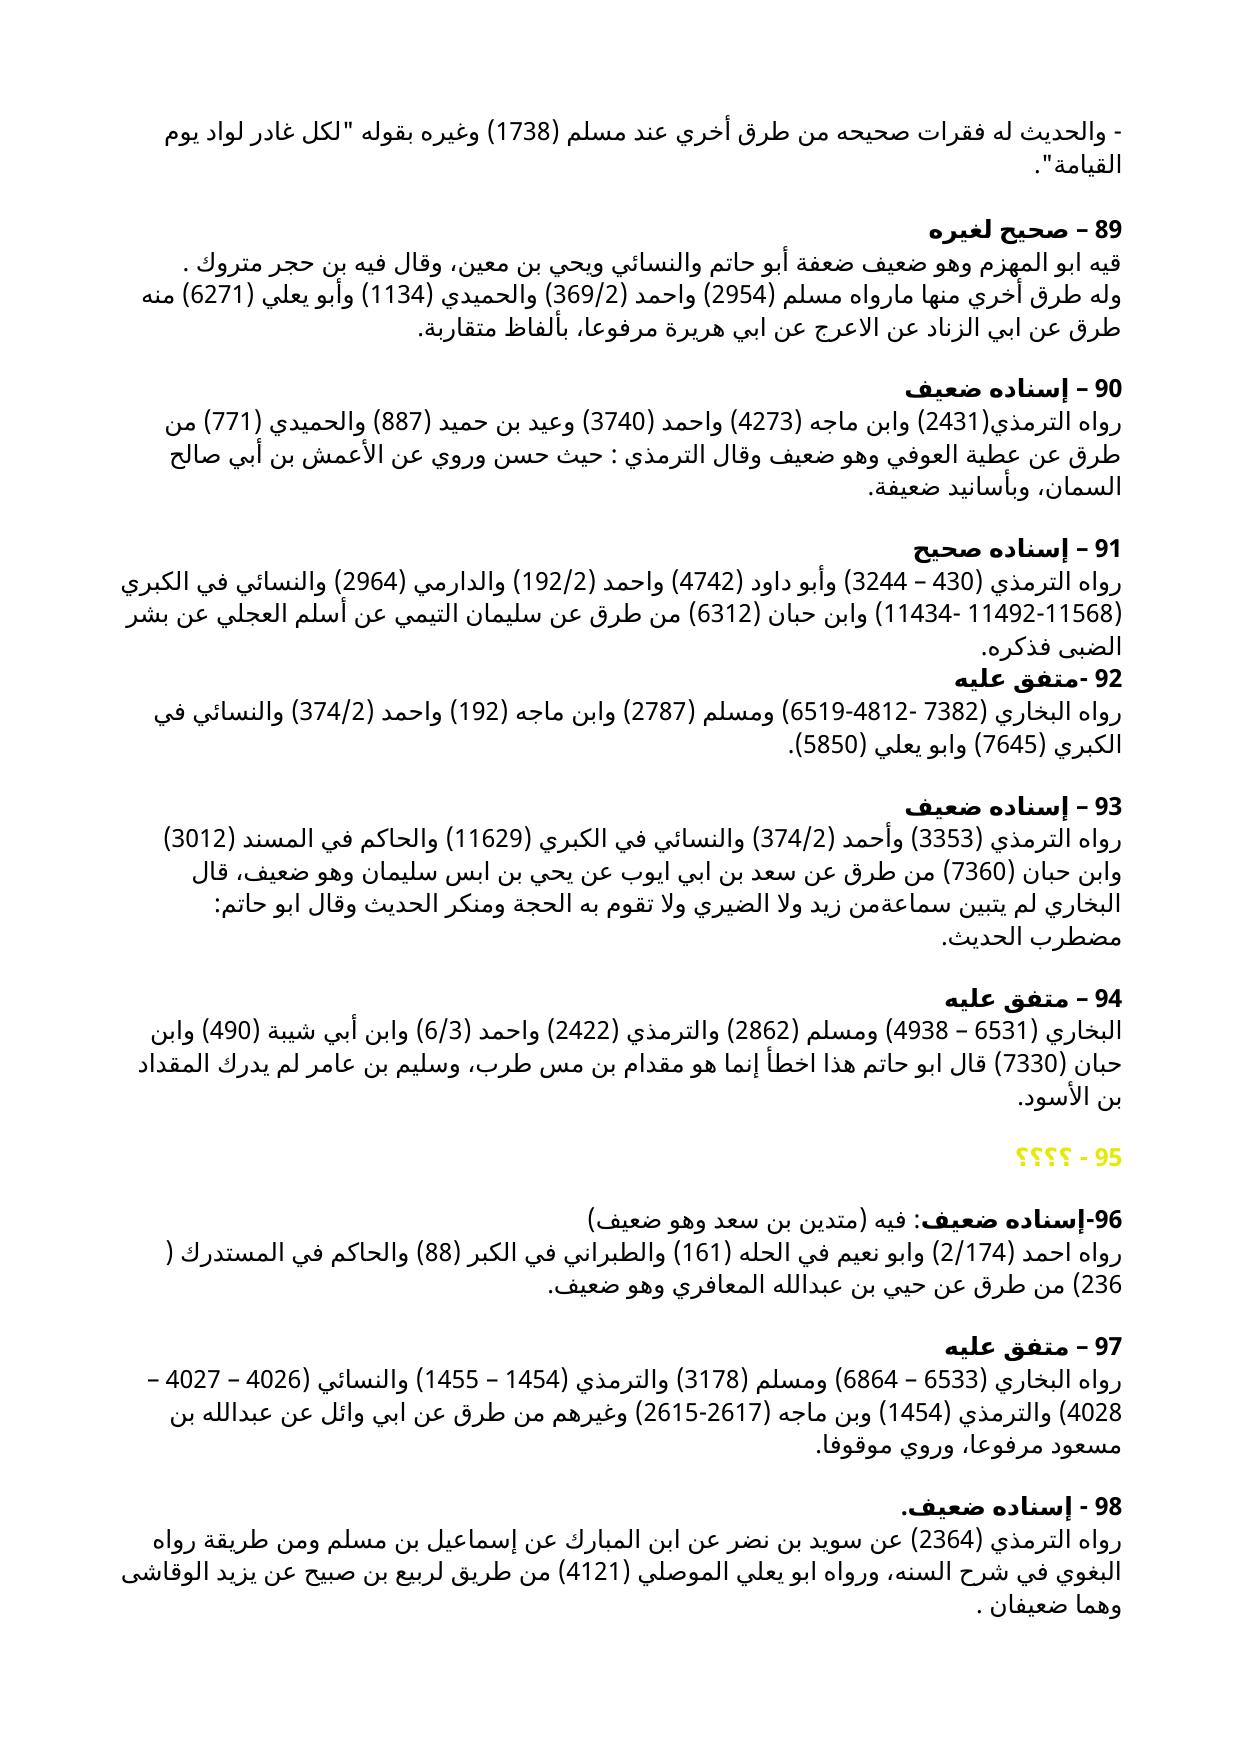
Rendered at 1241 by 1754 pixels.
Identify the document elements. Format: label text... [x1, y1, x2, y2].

text قيه ابو المهزم وهو ضعيف ضعفة أبو حاتم والنسائي ويحي بن معين، وقال فيه بن حجر متروك . [118, 248, 1122, 281]
text 97 – متفق عليه [118, 1333, 1122, 1366]
text - والحديث له فقرات صحيحه من طرق أخري عند مسلم (1738) وغيره بقوله "لكل غادر لواد يوم القيامة". [118, 118, 1122, 183]
text البخاري (6531 – 4938) ومسلم (2862) والترمذي (2422) واحمد (6/3) وابن أبي شيبة (490) وابن حبان (7330) قال ابو حاتم هذا اخطأ إنما هو مقدام بن مس طرب، وسليم بن عامر لم يدرك المقداد بن الأسود. [118, 1017, 1122, 1115]
text 90 – إسناده ضعيف [118, 376, 1122, 408]
text رواه احمد (2/174) وابو نعيم في الحله (161) والطبراني في الكبر (88) والحاكم في المستدرك (236) من طرق عن حيي بن عبدالله المعافري وهو ضعيف. [118, 1239, 1122, 1304]
text 92 -متفق عليه [118, 666, 1122, 698]
text 94 – متفق عليه [118, 985, 1122, 1017]
text رواه الترمذي (3353) وأحمد (374/2) والنسائي في الكبري (11629) والحاكم في المسند (3012) وابن حبان (7360) من طرق عن سعد بن ابي ايوب عن يحي بن ابس سليمان وهو ضعيف، قال البخاري لم يتبين سماعةمن زيد ولا الضيري ولا تقوم به الحجة ومنكر الحديث وقال ابو حاتم: مضطرب الحديث. [118, 825, 1122, 956]
text رواه البخاري (7382 -4812-6519) ومسلم (2787) وابن ماجه (192) واحمد (374/2) والنسائي في الكبري (7645) وابو يعلي (5850). [118, 698, 1122, 763]
text رواه الترمذي (2364) عن سويد بن نضر عن ابن المبارك عن إسماعيل بن مسلم ومن طريقة رواه البغوي في شرح السنه، ورواه ابو يعلي الموصلي (4121) من طريق لربيع بن صبيح عن يزيد الوقاشى وهما ضعيفان . [118, 1526, 1122, 1623]
text 93 – إسناده ضعيف [118, 792, 1122, 825]
text 98 - إسناده ضعيف. [118, 1493, 1122, 1526]
text رواه الترمذي (430 – 3244) وأبو داود (4742) واحمد (192/2) والدارمي (2964) والنسائي في الكبري (11568-11492 -11434) وابن حبان (6312) من طرق عن سليمان التيمي عن أسلم العجلي عن بشر الضبى فذكره. [118, 568, 1122, 666]
text 96-إسناده ضعيف: فيه (متدين بن سعد وهو ضعيف) [118, 1206, 1122, 1239]
text 95 - ؟؟؟؟ [118, 1144, 1122, 1177]
text رواه الترمذي(2431) وابن ماجه (4273) واحمد (3740) وعيد بن حميد (887) والحميدي (771) من طرق عن عطية العوفي وهو ضعيف وقال الترمذي : حيث حسن وروي عن الأعمش بن أبي صالح السمان، وبأسانيد ضعيفة. [118, 408, 1122, 506]
text 91 – إسناده صحيح [118, 535, 1122, 568]
text رواه البخاري (6533 – 6864) ومسلم (3178) والترمذي (1454 – 1455) والنسائي (4026 – 4027 – 4028) والترمذي (1454) وبن ماجه (2617-2615) وغيرهم من طرق عن ابي وائل عن عبدالله بن مسعود مرفوعا، وروي موقوفا. [118, 1366, 1122, 1464]
text 89 – صحيح لغيره [118, 216, 1122, 248]
text وله طرق أخري منها مارواه مسلم (2954) واحمد (369/2) والحميدي (1134) وأبو يعلي (6271) منه طرق عن ابي الزناد عن الاعرج عن ابي هريرة مرفوعا، بألفاظ متقاربة. [118, 281, 1122, 346]
